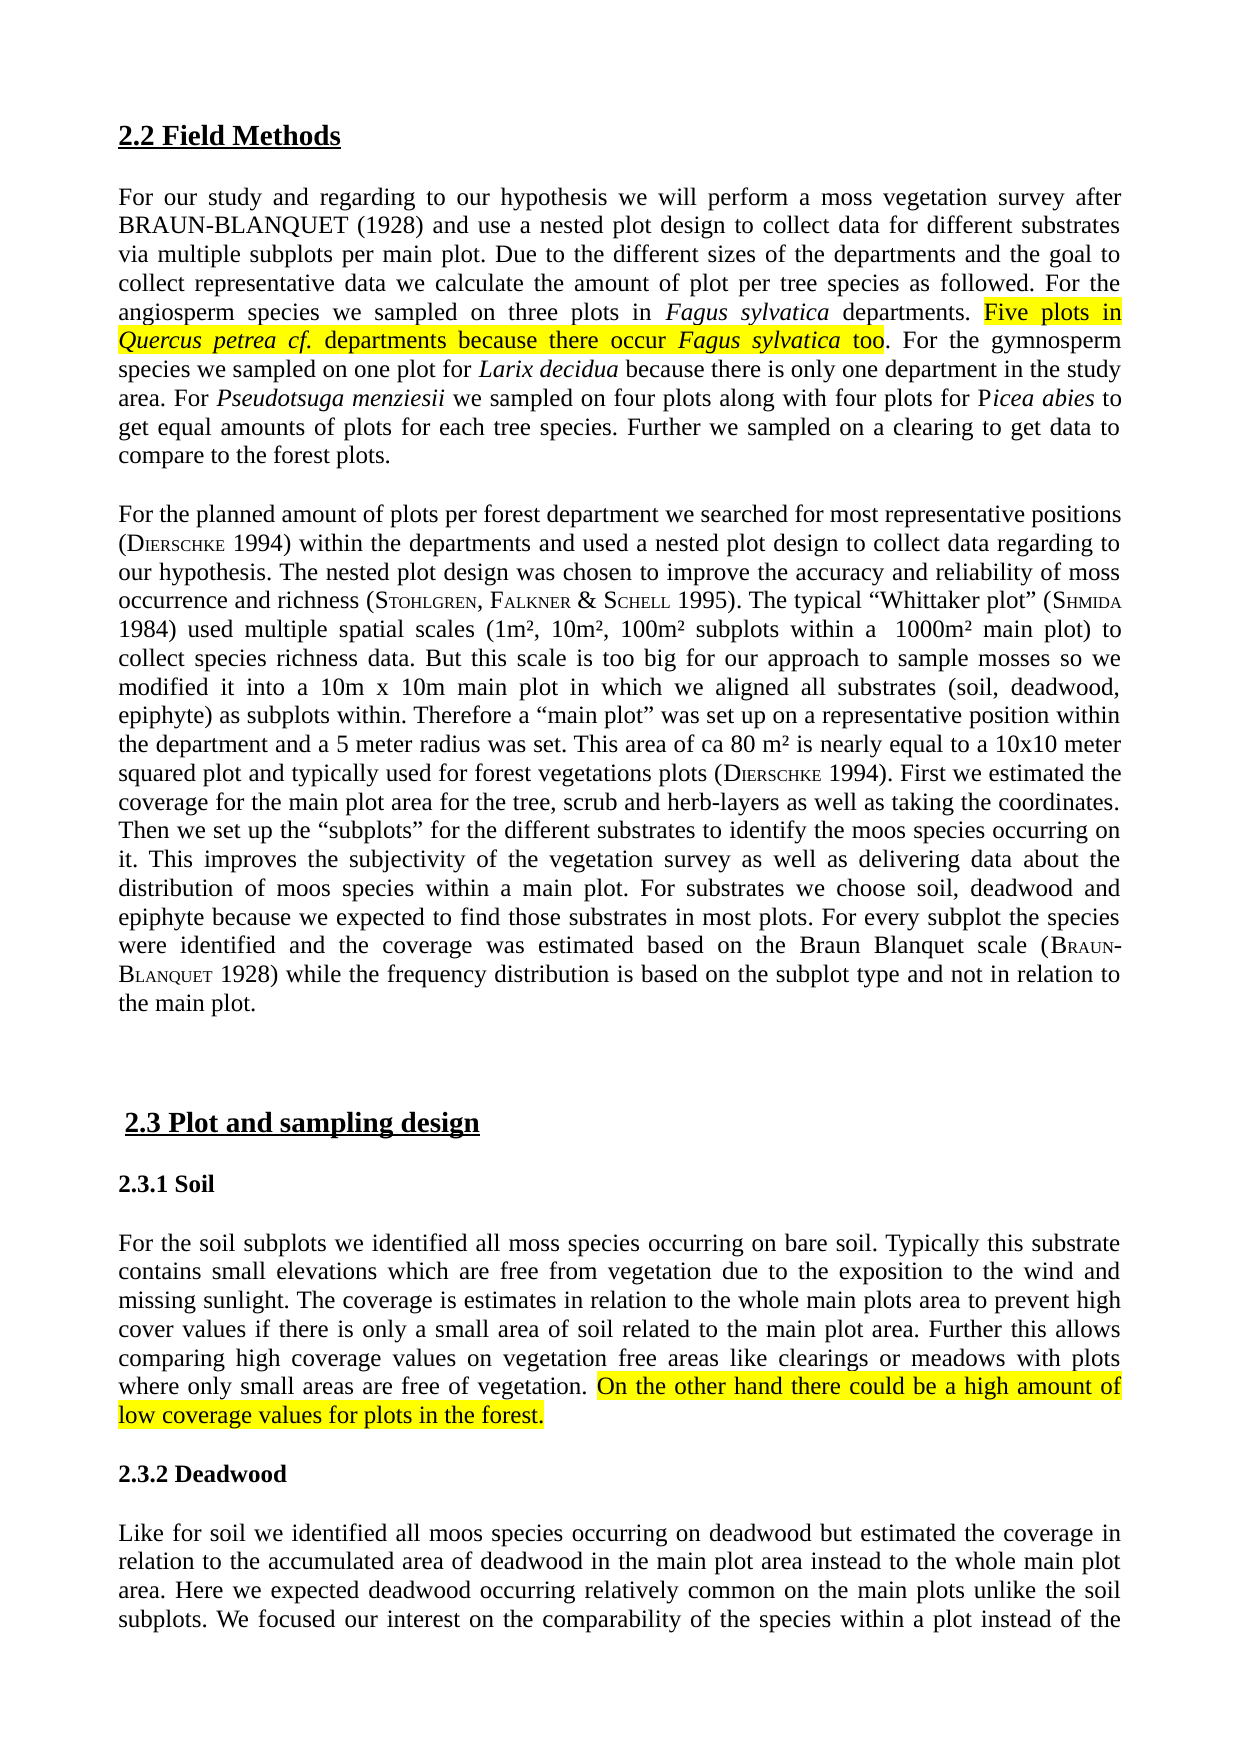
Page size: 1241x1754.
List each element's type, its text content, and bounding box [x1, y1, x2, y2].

text 2.3.1 Soil [118, 1169, 1122, 1198]
text Like for soil we identified all moos species occurring on deadwood but estimated the coverage in relation to the accumulated area of deadwood in the main plot area instead to the whole main plot area. Here we expected deadwood occurring relatively common on the main plots unlike the soil subplots. We focused our interest on the comparability of the species within a plot instead of the [118, 1518, 1122, 1633]
text 2.2 Field Methods [118, 118, 1122, 152]
text 2.3 Plot and sampling design [118, 1105, 1122, 1139]
text For the soil subplots we identified all moss species occurring on bare soil. Typically this substrate contains small elevations which are free from vegetation due to the exposition to the wind and missing sunlight. The coverage is estimates in relation to the whole main plots area to prevent high cover values if there is only a small area of soil related to the main plot area. Further this allows comparing high coverage values on vegetation free areas like clearings or meadows with plots where only small areas are free of vegetation. On the other hand there could be a high amount of low coverage values for plots in the forest. [118, 1228, 1122, 1429]
text For our study and regarding to our hypothesis we will perform a moss vegetation survey after BRAUN-BLANQUET (1928) and use a nested plot design to collect data for different substrates via multiple subplots per main plot. Due to the different sizes of the departments and the goal to collect representative data we calculate the amount of plot per tree species as followed. For the angiosperm species we sampled on three plots in Fagus sylvatica departments. Five plots in Quercus petrea cf. departments because there occur Fagus sylvatica too. For the gymnosperm species we sampled on one plot for Larix decidua because there is only one department in the study area. For Pseudotsuga menziesii we sampled on four plots along with four plots for Picea abies to get equal amounts of plots for each tree species. Further we sampled on a clearing to get data to compare to the forest plots. [118, 182, 1122, 469]
text 2.3.2 Deadwood [118, 1459, 1122, 1488]
text For the planned amount of plots per forest department we searched for most representative positions (Dierschke 1994) within the departments and used a nested plot design to collect data regarding to our hypothesis. The nested plot design was chosen to improve the accuracy and reliability of moss occurrence and richness (Stohlgren, Falkner & Schell 1995). The typical “Whittaker plot” (Shmida 1984) used multiple spatial scales (1m², 10m², 100m² subplots within a 1000m² main plot) to collect species richness data. But this scale is too big for our approach to sample mosses so we modified it into a 10m x 10m main plot in which we aligned all substrates (soil, deadwood, epiphyte) as subplots within. Therefore a “main plot” was set up on a representative position within the department and a 5 meter radius was set. This area of ca 80 m² is nearly equal to a 10x10 meter squared plot and typically used for forest vegetations plots (Dierschke 1994). First we estimated the coverage for the main plot area for the tree, scrub and herb-layers as well as taking the coordinates. Then we set up the “subplots” for the different substrates to identify the moos species occurring on it. This improves the subjectivity of the vegetation survey as well as delivering data about the distribution of moos species within a main plot. For substrates we choose soil, deadwood and epiphyte because we expected to find those substrates in most plots. For every subplot the species were identified and the coverage was estimated based on the Braun Blanquet scale (Braun-Blanquet 1928) while the frequency distribution is based on the subplot type and not in relation to the main plot. [118, 499, 1122, 1017]
